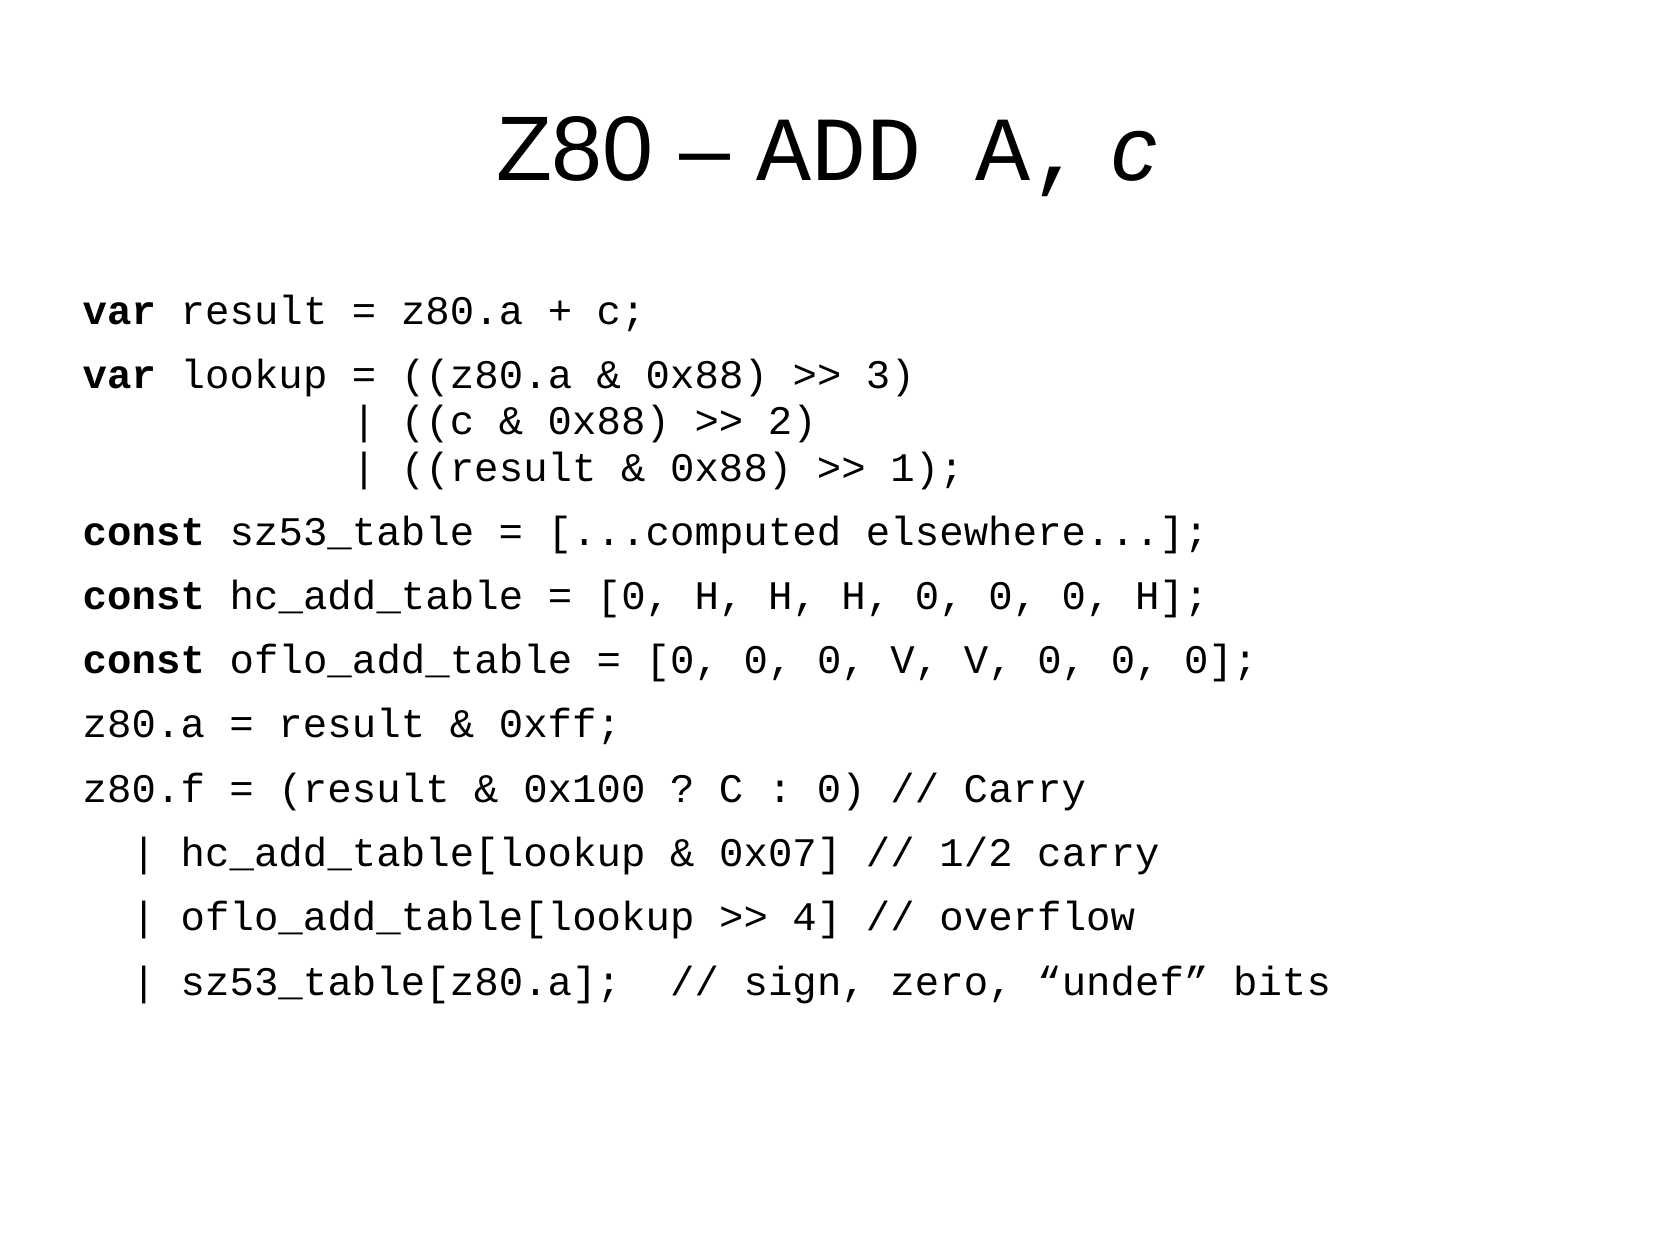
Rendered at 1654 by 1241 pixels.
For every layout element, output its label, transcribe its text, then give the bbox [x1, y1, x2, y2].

list var result = z80.a + c; var lookup = ((z80.a & 0x88) >> 3) | ((c & 0x88) >> 2) | ((result & 0x88) >> 1); const sz53_table = [...computed elsewhere...]; const hc_add_table = [0, H, H, H, 0, 0, 0, H]; const oflo_add_table = [0, 0, 0, V, V, 0, 0, 0]; z80.a = result & 0xff; z80.f = (result & 0x100 ? C : 0) // Carry | hc_add_table[lookup & 0x07] // 1/2 carry | oflo_add_table[lookup >> 4] // overflow | sz53_table[z80.a]; // sign, zero, “undef” bits [82, 290, 1538, 1010]
title Z80 – ADD A, c [82, 49, 1571, 257]
